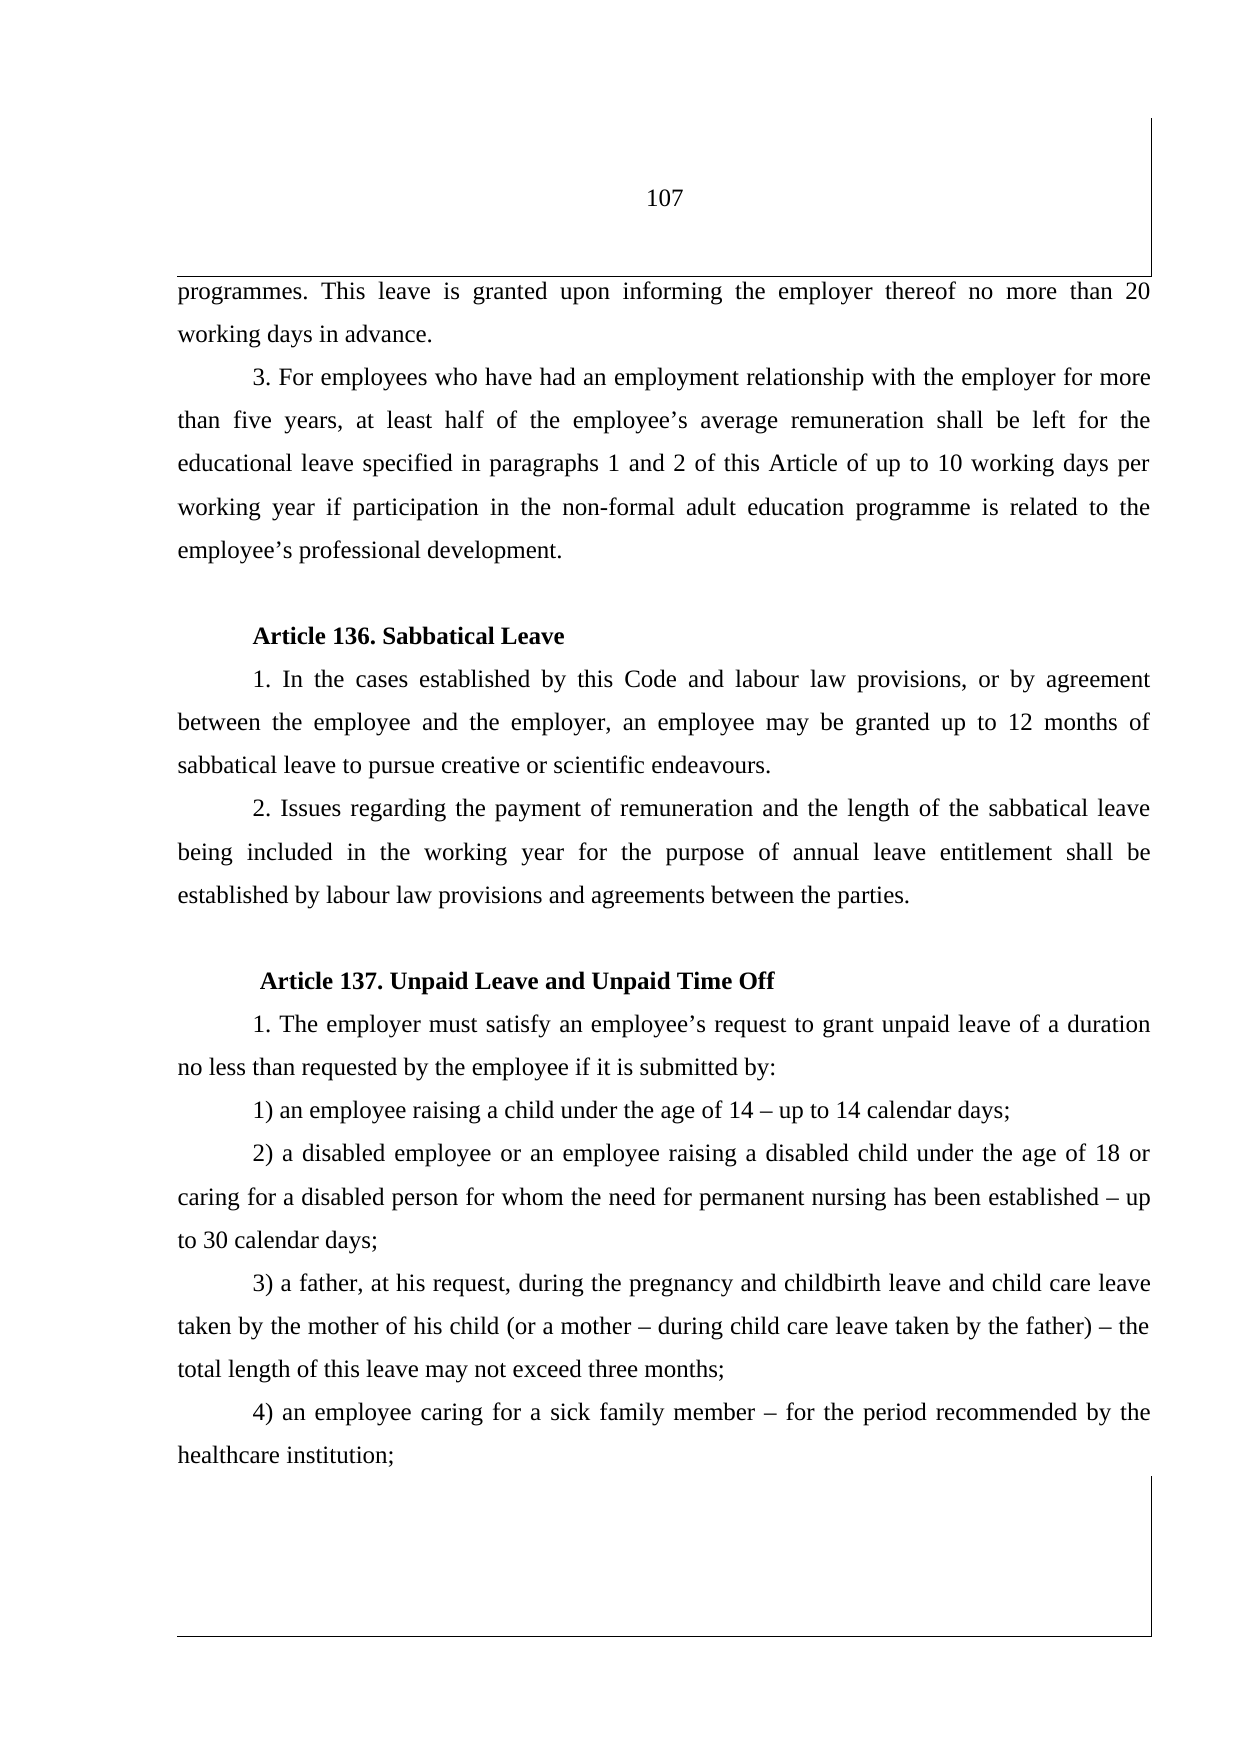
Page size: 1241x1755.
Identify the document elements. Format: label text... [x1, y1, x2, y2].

text 3. For employees who have had an employment relationship with the employer for more than five years, at least half of the employee’s average remuneration shall be left for the educational leave specified in paragraphs 1 and 2 of this Article of up to 10 working days per working year if participation in the non-formal adult education programme is related to the employee’s professional development. [177, 362, 1152, 563]
text 1. In the cases established by this Code and labour law provisions, or by agreement between the employee and the employer, an employee may be granted up to 12 months of sabbatical leave to pursue creative or scientific endeavours. [177, 664, 1152, 779]
text 1) an employee raising a child under the age of 14 – up to 14 calendar days; [177, 1095, 1152, 1124]
text Article 137. Unpaid Leave and Unpaid Time Off [177, 966, 1152, 995]
text 3) a father, at his request, during the pregnancy and childbirth leave and child care leave taken by the mother of his child (or a mother – during child care leave taken by the father) – the total length of this leave may not exceed three months; [177, 1268, 1152, 1383]
text 2. Issues regarding the payment of remuneration and the length of the sabbatical leave being included in the working year for the purpose of annual leave entitlement shall be established by labour law provisions and agreements between the parties. [177, 793, 1152, 908]
text 2) a disabled employee or an employee raising a disabled child under the age of 18 or caring for a disabled person for whom the need for permanent nursing has been established – up to 30 calendar days; [177, 1138, 1152, 1253]
text programmes. This leave is granted upon informing the employer thereof no more than 20 working days in advance. [177, 276, 1152, 348]
text Article 136. Sabbatical Leave [177, 621, 1152, 650]
text 1. The employer must satisfy an employee’s request to grant unpaid leave of a duration no less than requested by the employee if it is submitted by: [177, 1009, 1152, 1081]
text 4) an employee caring for a sick family member – for the period recommended by the healthcare institution; [177, 1397, 1152, 1469]
